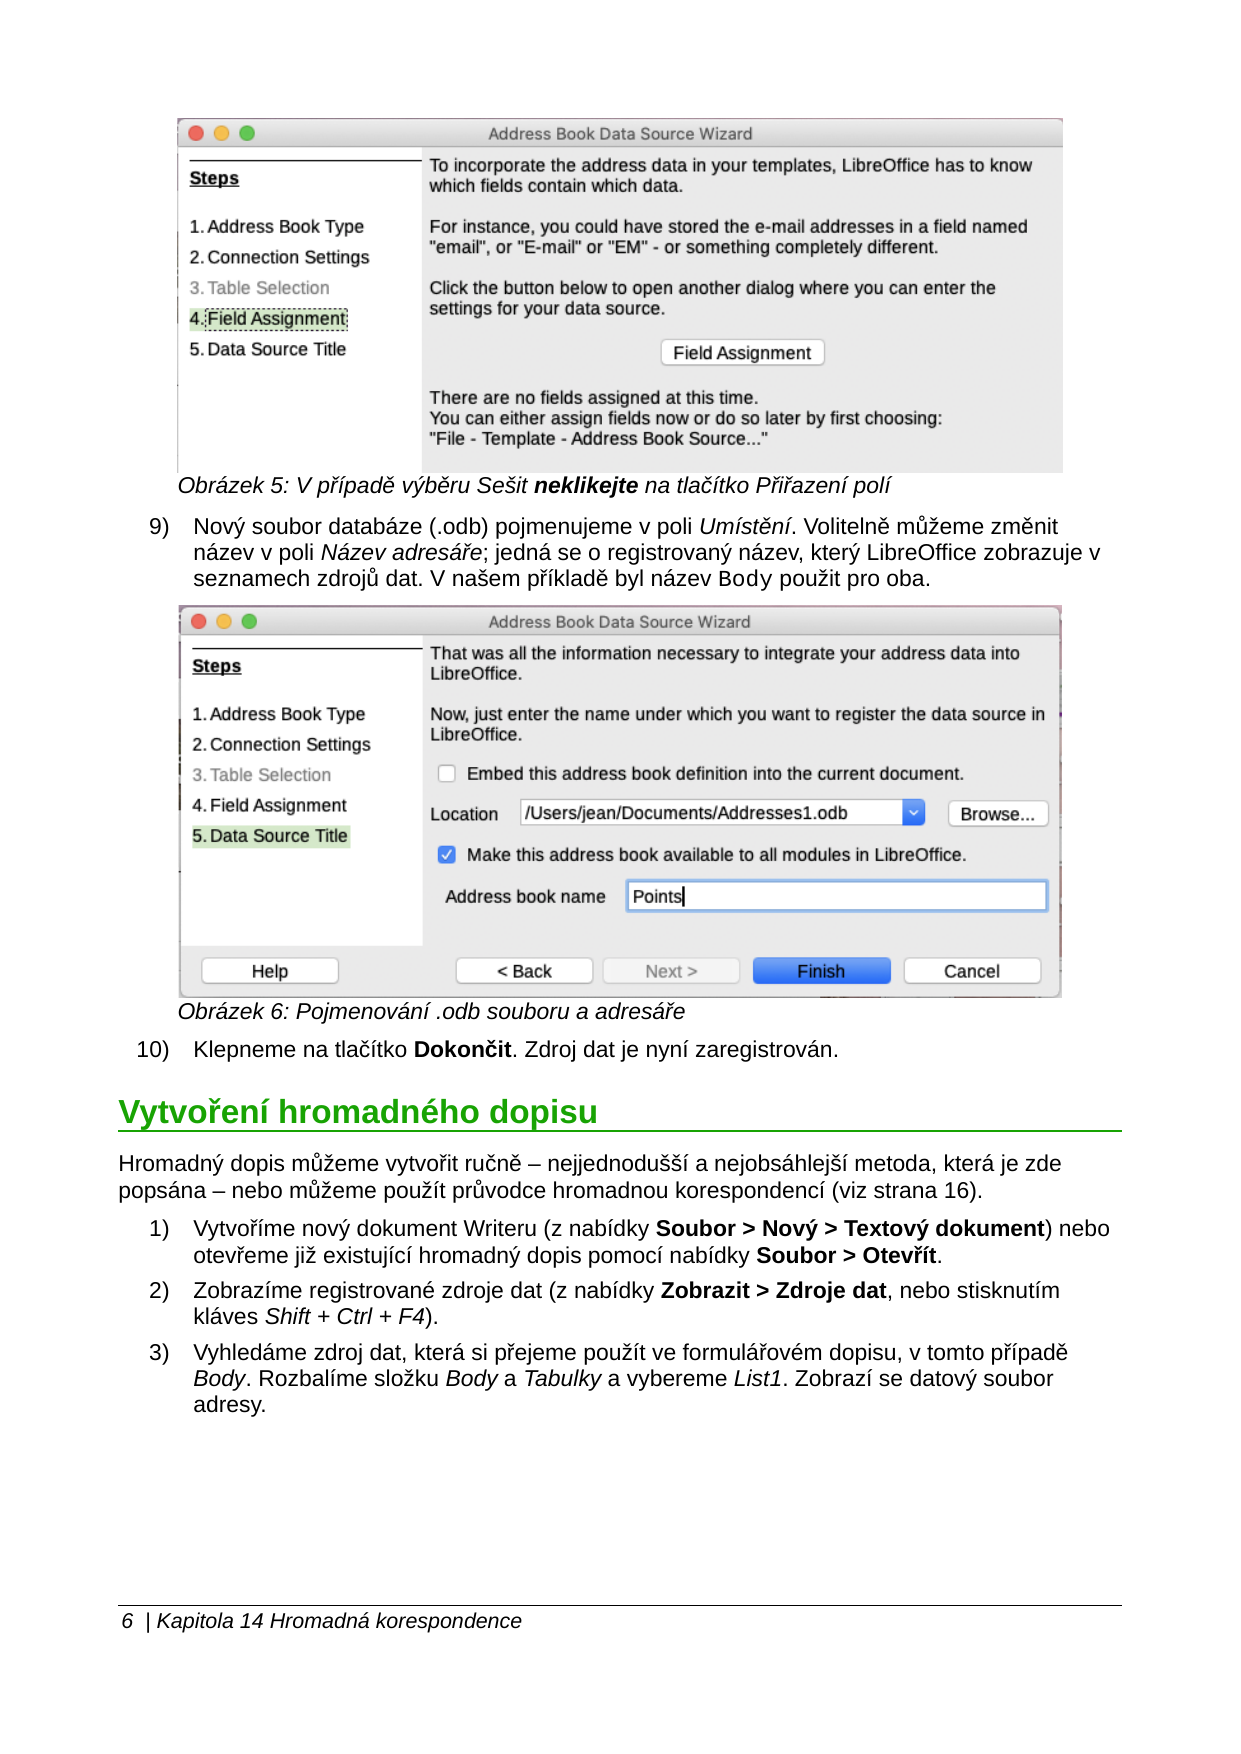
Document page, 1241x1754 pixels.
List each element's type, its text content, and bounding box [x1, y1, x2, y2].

list Vyhledáme zdroj dat, která si přejeme použít ve formulářovém dopisu, v tomto případě Body. Rozbalíme složku Body a Tabulky a vybereme List1. Zobrazí se datový soubor adresy. [169, 1338, 1122, 1418]
picture [178, 605, 1062, 998]
picture [177, 118, 1063, 473]
text Obrázek 6: Pojmenování .odb souboru a adresáře [177, 995, 1063, 1024]
list Klepneme na tlačítko Dokončit. Zdroj dat je nyní zaregistrován. [169, 1036, 1122, 1062]
text Hromadný dopis můžeme vytvořit ručně – nejjednodušší a nejobsáhlejší metoda, která je zde popsána – nebo můžeme použít průvodce hromadnou korespondencí (viz strana 15). [118, 1150, 1122, 1203]
text Obrázek 5: V případě výběru Sešit neklikejte na tlačítko Přiřazení polí [177, 473, 1063, 499]
subtitle Vytvoření hromadného dopisu [118, 1092, 1122, 1130]
list Nový soubor databáze (.odb) pojmenujeme v poli Umístění. Volitelně můžeme změnit název v poli Název adresáře; jedná se o registrovaný název, který LibreOffice zobrazuje v seznamech zdrojů dat. V našem příkladě byl název Body použit pro oba. [169, 513, 1122, 594]
list Zobrazíme registrované zdroje dat (z nabídky Zobrazit > Zdroje dat, nebo stisknutím kláves Shift + Ctrl + F4). [169, 1277, 1122, 1330]
list Vytvoříme nový dokument Writeru (z nabídky Soubor > Nový > Textový dokument) nebo otevřeme již existující hromadný dopis pomocí nabídky Soubor > Otevřít. [169, 1215, 1122, 1268]
